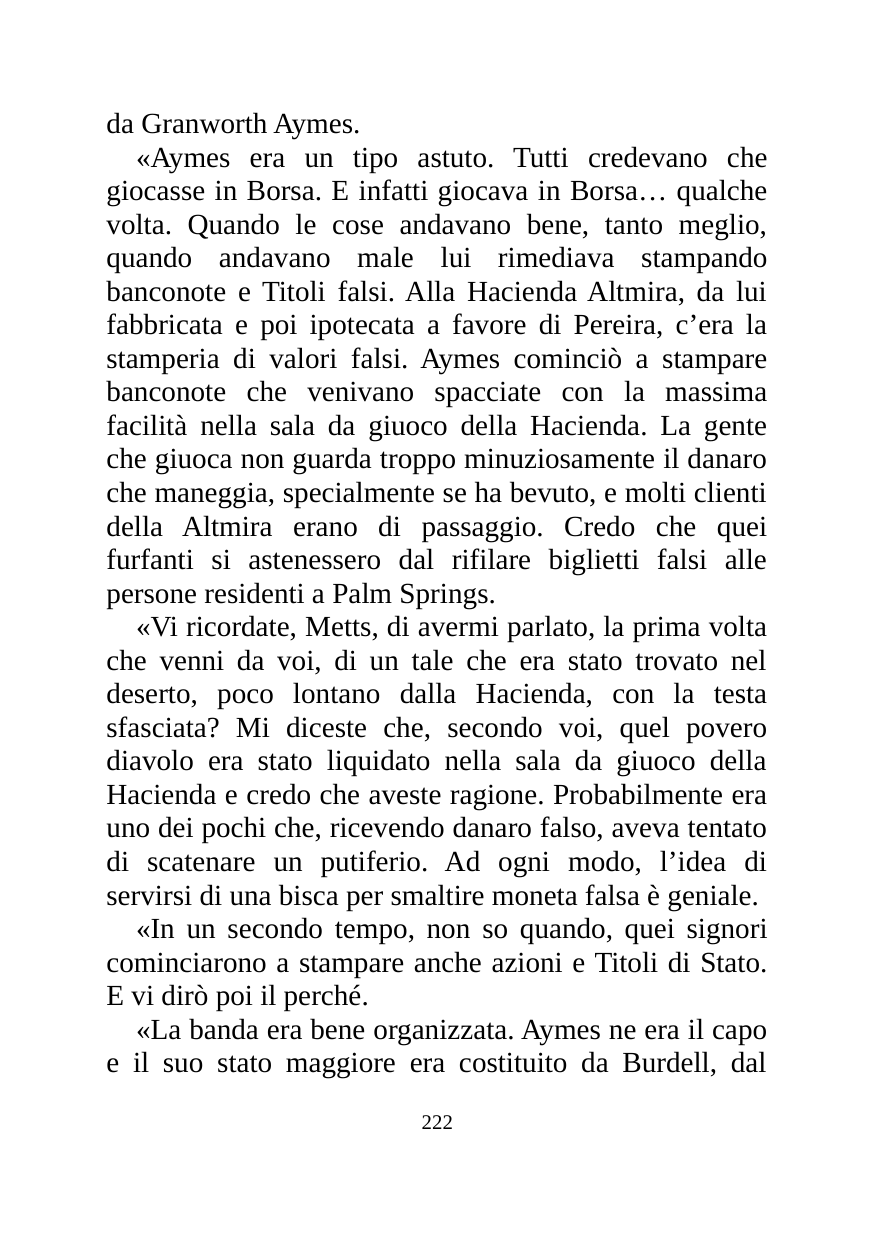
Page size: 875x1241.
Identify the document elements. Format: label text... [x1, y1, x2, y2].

text «La banda era bene organizzata. Aymes ne era il capo e il suo stato maggiore era costituito da Burdell, dal [106, 1012, 768, 1079]
text da Granworth Aymes. [106, 106, 768, 140]
text «Vi ricordate, Metts, di avermi parlato, la prima volta che venni da voi, di un tale che era stato trovato nel deserto, poco lontano dalla Hacienda, con la testa sfasciata? Mi diceste che, secondo voi, quel povero diavolo era stato liquidato nella sala da giuoco della Hacienda e credo che aveste ragione. Probabilmente era uno dei pochi che, ricevendo danaro falso, aveva tentato di scatenare un putiferio. Ad ogni modo, l’idea di servirsi di una bisca per smaltire moneta falsa è geniale. [106, 609, 768, 911]
text «In un secondo tempo, non so quando, quei signori cominciarono a stampare anche azioni e Titoli di Stato. E vi dirò poi il perché. [106, 911, 768, 1012]
text «Aymes era un tipo astuto. Tutti credevano che giocasse in Borsa. E infatti giocava in Borsa… qualche volta. Quando le cose andavano bene, tanto meglio, quando andavano male lui rimediava stampando banconote e Titoli falsi. Alla Hacienda Altmira, da lui fabbricata e poi ipotecata a favore di Pereira, c’era la stamperia di valori falsi. Aymes cominciò a stampare banconote che venivano spacciate con la massima facilità nella sala da giuoco della Hacienda. La gente che giuoca non guarda troppo minuziosamente il danaro che maneggia, specialmente se ha bevuto, e molti clienti della Altmira erano di passaggio. Credo che quei furfanti si astenessero dal rifilare biglietti falsi alle persone residenti a Palm Springs. [106, 140, 768, 609]
